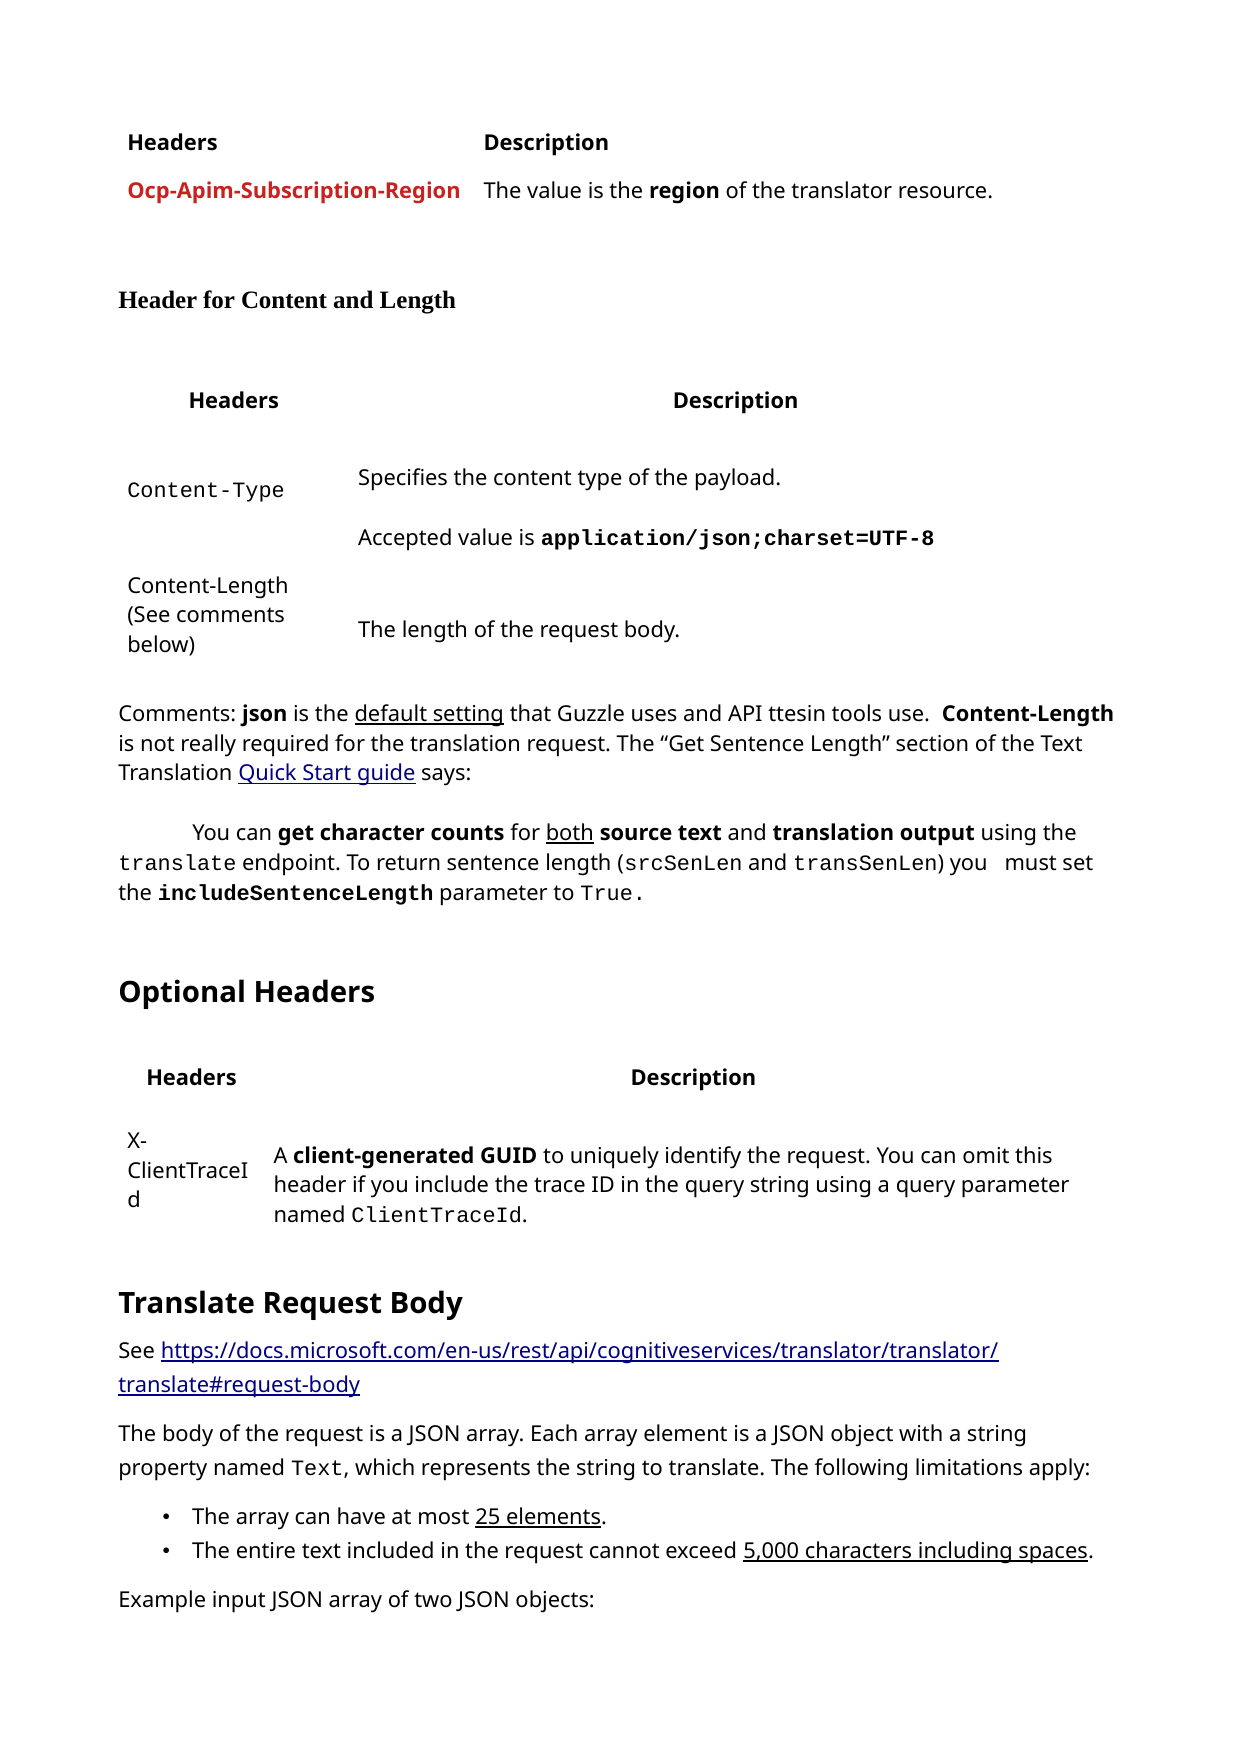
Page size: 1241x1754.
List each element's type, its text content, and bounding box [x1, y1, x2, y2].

table_header Headers [118, 118, 474, 166]
text You can get character counts for both source text and translation output using the translate endpoint. To return sentence length (srcSenLen and transSenLen) you must set the includeSentenceLength parameter to True. [118, 817, 1122, 907]
table_cell Content-Type [118, 423, 349, 561]
table_header Description [474, 118, 1240, 166]
table_cell Ocp-Apim-Subscription-Region [118, 166, 474, 213]
table_cell A client-generated GUID to uniquely identify the request. You can omit this header if you include the trace ID in the query string using a query parameter named ClientTraceId. [264, 1101, 1122, 1238]
list The array can have at most 25 elements. [162, 1501, 1122, 1531]
table_cell The length of the request body. [349, 561, 1122, 668]
subtitle Translate Request Body [118, 1282, 1122, 1322]
list The entire text included in the request cannot exceed 5,000 characters including spaces. [162, 1535, 1122, 1565]
table_header Headers [118, 376, 349, 423]
table_header Headers [118, 1053, 264, 1101]
table_cell X-ClientTraceId [118, 1101, 264, 1238]
subtitle Optional Headers [118, 971, 1122, 1011]
text Example input JSON array of two JSON objects: [118, 1584, 1122, 1614]
text The body of the request is a JSON array. Each array element is a JSON object with a string property named Text, which represents the string to translate. The following limitations apply: [118, 1418, 1122, 1482]
table_header Description [264, 1053, 1122, 1101]
text Comments: json is the default setting that Guzzle uses and API ttesin tools use. Content-Length is not really required for the translation request. The “Get Sentence Length” section of the Text Translation Quick Start guide says: [118, 698, 1122, 787]
table_header Description [349, 376, 1122, 423]
text See https://docs.microsoft.com/en-us/rest/api/cognitiveservices/translator/translator/translate#request-body [118, 1335, 1122, 1399]
table_cell Content-Length (See comments below) [118, 561, 349, 668]
table_cell The value is the region of the translator resource. [474, 166, 1240, 213]
subtitle Header for Content and Length [118, 286, 1122, 314]
table_cell Specifies the content type of the payload. Accepted value is application/json;charset=UTF-8 [349, 423, 1122, 561]
